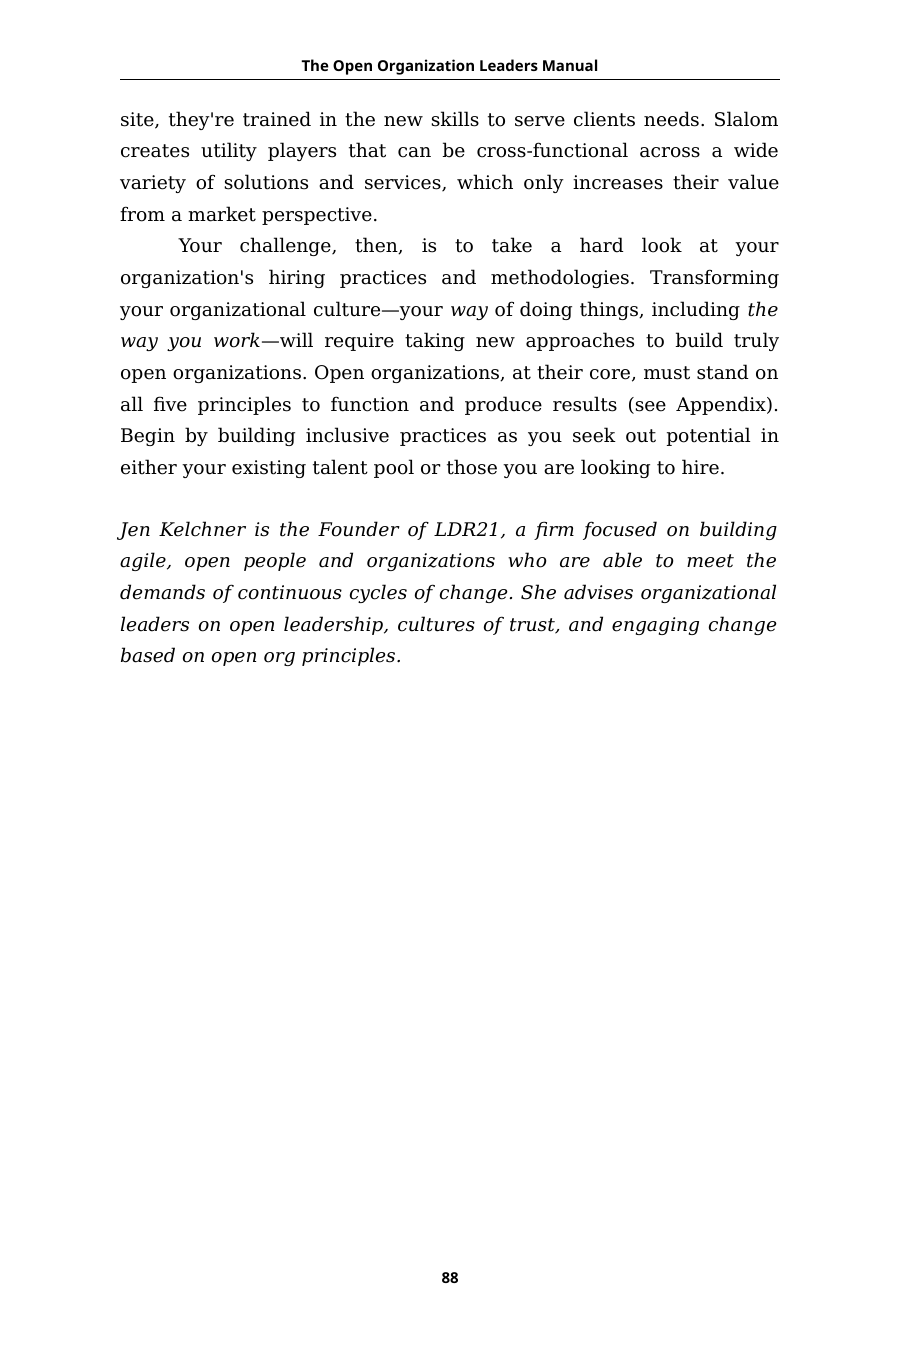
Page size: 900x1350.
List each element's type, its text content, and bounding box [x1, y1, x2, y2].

text Jen Kelchner is the Founder of LDR21, a firm focused on building agile, open people and organizations who are able to meet the demands of continuous cycles of change. She advises organizational leaders on open leadership, cultures of trust, and engaging change based on open org principles. [120, 519, 780, 667]
text Your challenge, then, is to take a hard look at your organization's hiring practices and methodologies. Transforming your organizational culture—your way of doing things, including the way you work—will require taking new approaches to build truly open organizations. Open organizations, at their core, must stand on all five principles to function and produce results (see Appendix). Begin by building inclusive practices as you seek out potential in either your existing talent pool or those you are looking to hire. [120, 235, 780, 479]
text site, they're trained in the new skills to serve clients needs. Slalom creates utility players that can be cross-functional across a wide variety of solutions and services, which only increases their value from a market perspective. [120, 109, 780, 226]
